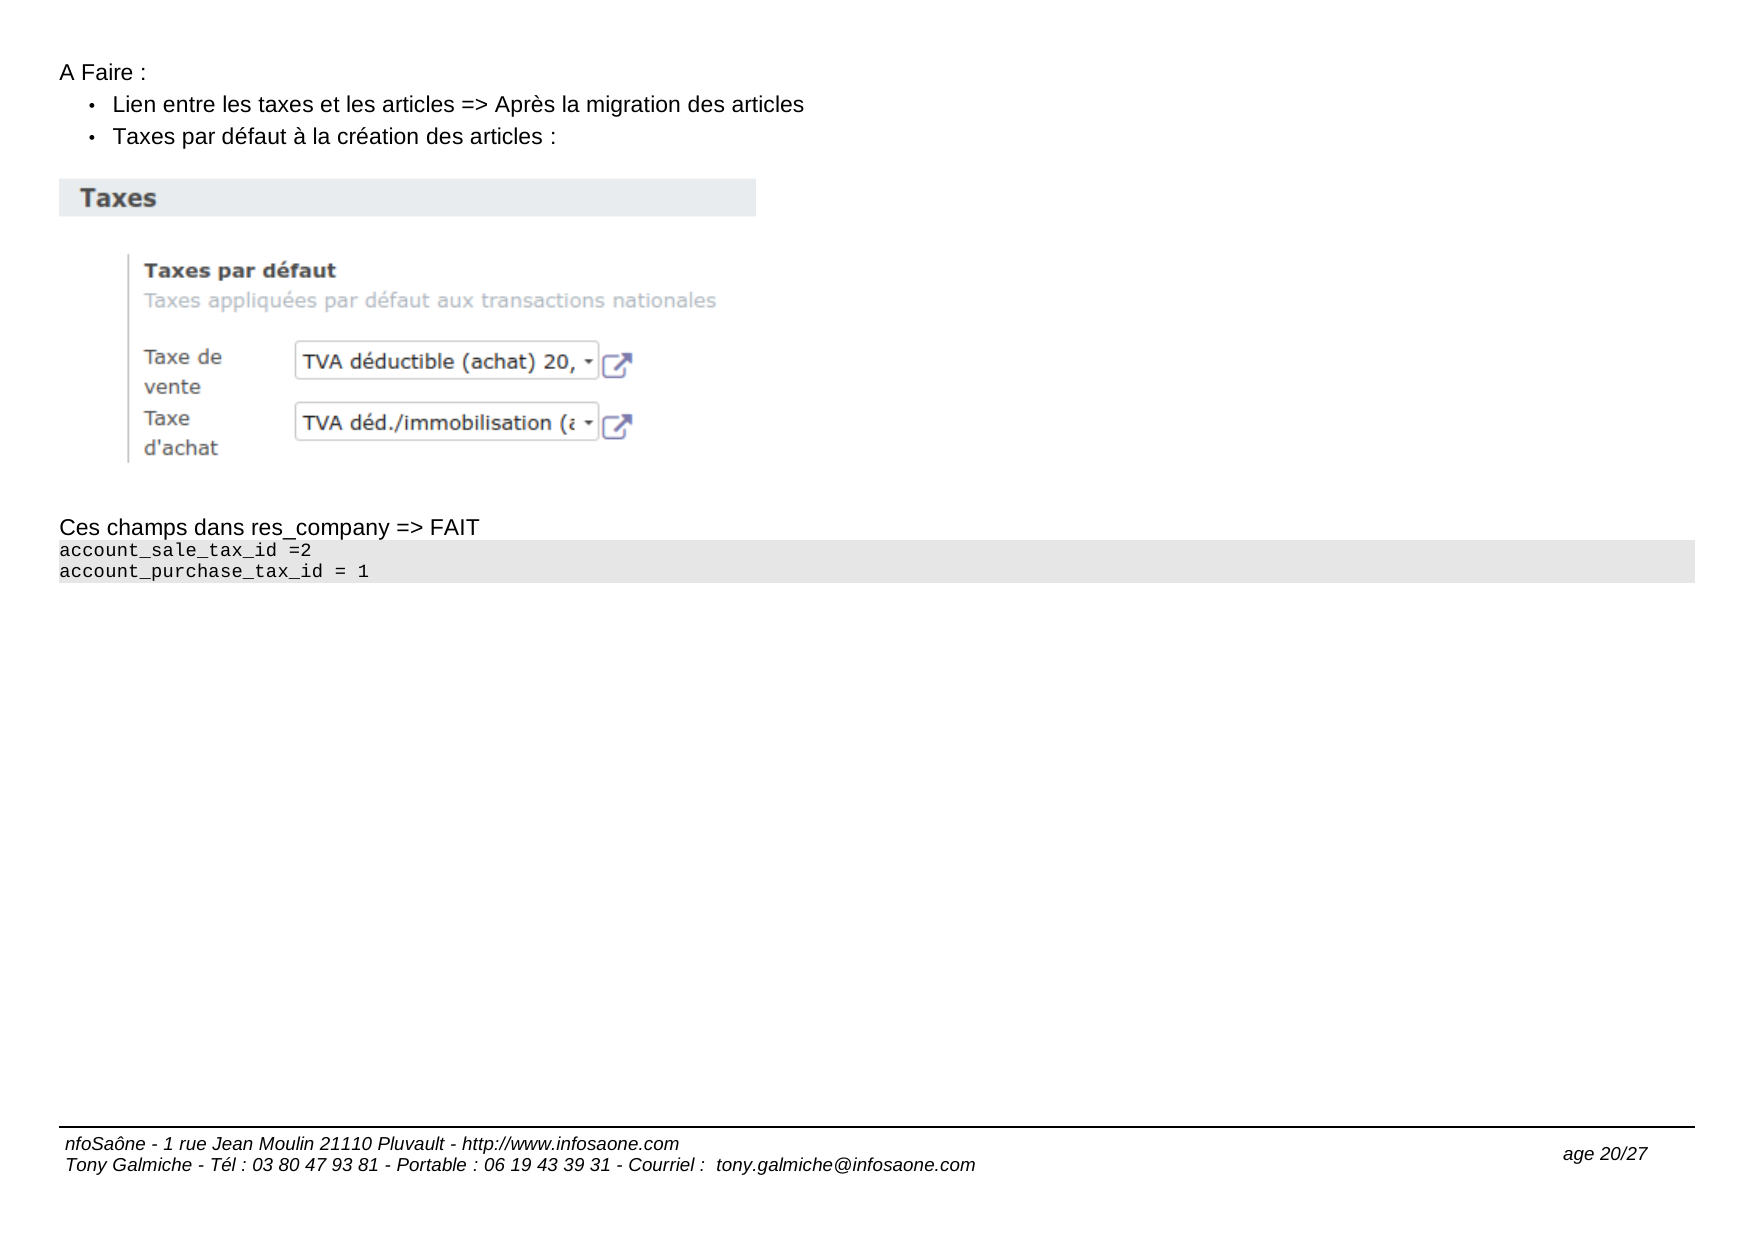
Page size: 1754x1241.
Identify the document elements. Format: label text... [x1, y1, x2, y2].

list Taxes par défaut à la création des articles : [88, 123, 1665, 149]
text account_purchase_tax_id = 1 [59, 562, 1695, 583]
text Ces champs dans res_company => FAIT [59, 514, 1695, 540]
picture [59, 157, 756, 471]
text A Faire : [59, 59, 1695, 85]
list Lien entre les taxes et les articles => Après la migration des articles [88, 91, 1665, 117]
text account_sale_tax_id =2 [59, 540, 1695, 562]
